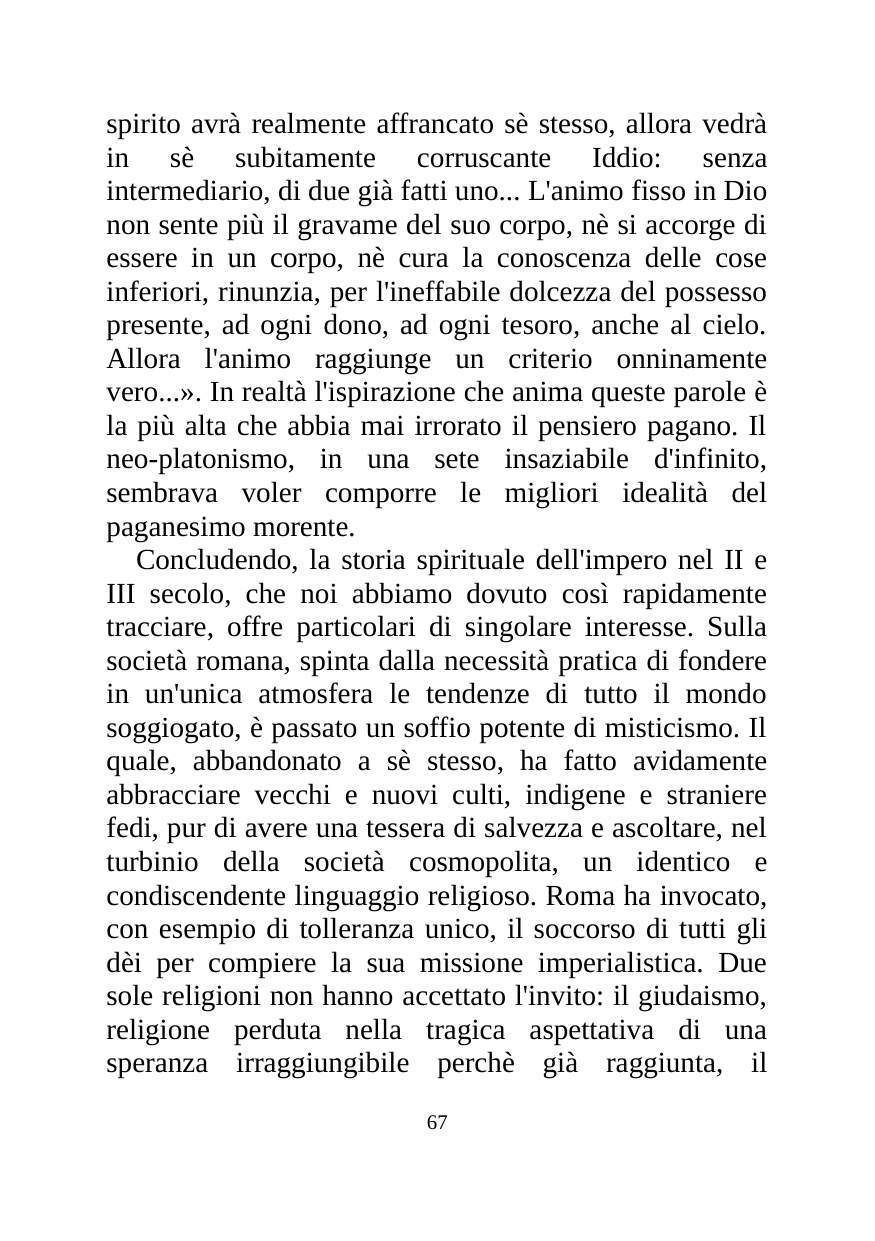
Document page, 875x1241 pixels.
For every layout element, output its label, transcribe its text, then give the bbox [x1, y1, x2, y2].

text spirito avrà realmente affrancato sè stesso, allora vedrà in sè subitamente corruscante Iddio: senza intermediario, di due già fatti uno... L'animo fisso in Dio non sente più il gravame del suo corpo, nè si accorge di essere in un corpo, nè cura la conoscenza delle cose inferiori, rinunzia, per l'ineffabile dolcezza del possesso presente, ad ogni dono, ad ogni tesoro, anche al cielo. Allora l'animo raggiunge un criterio onninamente vero...». In realtà l'ispirazione che anima queste parole è la più alta che abbia mai irrorato il pensiero pagano. Il neo-platonismo, in una sete insaziabile d'infinito, sembrava voler comporre le migliori idealità del paganesimo morente. [106, 106, 768, 542]
text Concludendo, la storia spirituale dell'impero nel II e III secolo, che noi abbiamo dovuto così rapidamente tracciare, offre particolari di singolare interesse. Sulla società romana, spinta dalla necessità pratica di fondere in un'unica atmosfera le tendenze di tutto il mondo soggiogato, è passato un soffio potente di misticismo. Il quale, abbandonato a sè stesso, ha fatto avidamente abbracciare vecchi e nuovi culti, indigene e straniere fedi, pur di avere una tessera di salvezza e ascoltare, nel turbinio della società cosmopolita, un identico e condiscendente linguaggio religioso. Roma ha invocato, con esempio di tolleranza unico, il soccorso di tutti gli dèi per compiere la sua missione imperialistica. Due sole religioni non hanno accettato l'invito: il giudaismo, religione perduta nella tragica aspettativa di una speranza irraggiungibile perchè già raggiunta, il [106, 542, 768, 1079]
